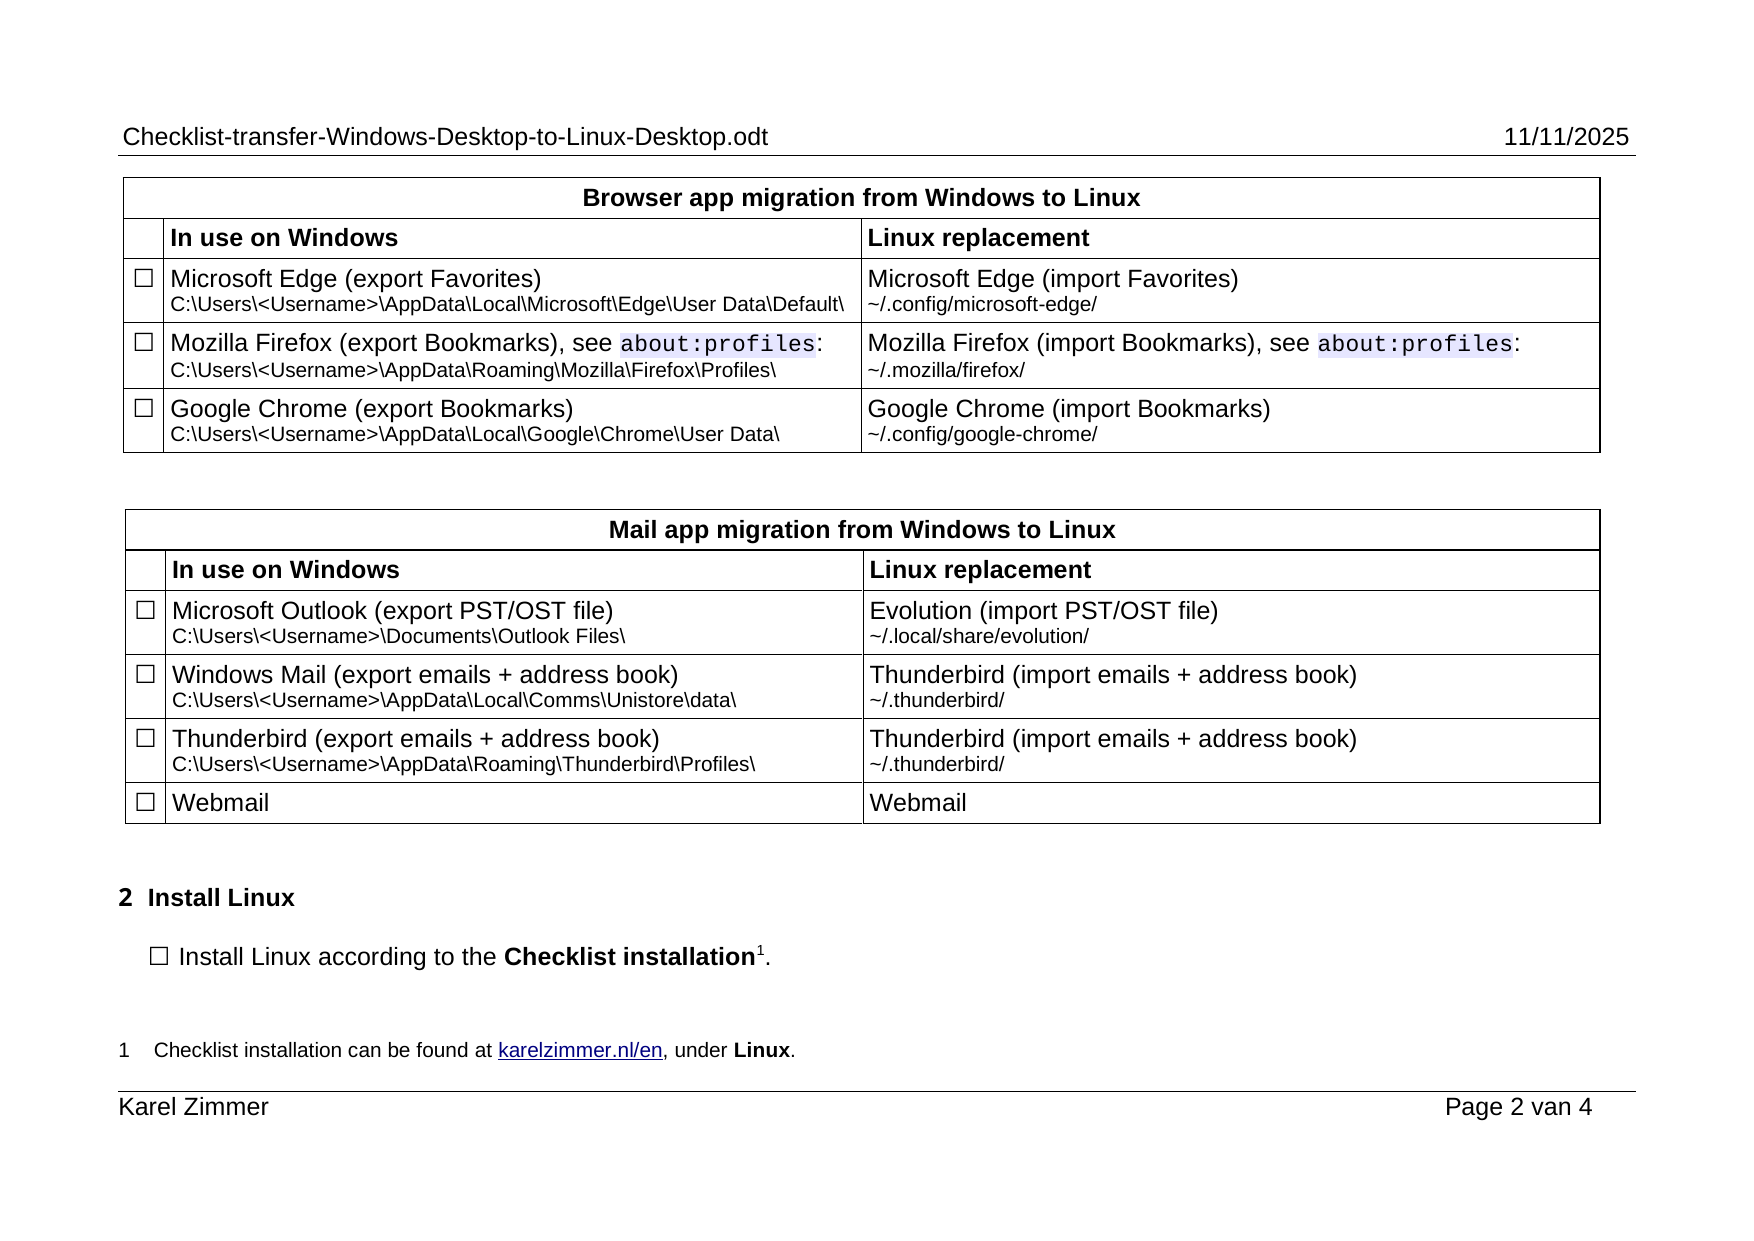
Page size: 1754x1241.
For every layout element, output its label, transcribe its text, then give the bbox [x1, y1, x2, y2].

table_cell Microsoft Edge (export Favorites) C:\Users\<Username>\AppData\Local\Microsoft\Edge\User Data\Default\ [164, 259, 861, 322]
table_header Browser app migration from Windows to Linux [124, 178, 1599, 218]
table_cell Webmail [864, 783, 1599, 823]
table_cell Thunderbird (import emails + address book) ~/.thunderbird/ [864, 719, 1599, 782]
table_cell [126, 551, 165, 590]
table_cell In use on Windows [166, 551, 862, 590]
table_cell Linux replacement [862, 219, 1599, 258]
table_cell Windows Mail (export emails + address book) C:\Users\<Username>\AppData\Local\Comms\Unistore\data\ [166, 655, 862, 718]
table_cell Microsoft Edge (import Favorites) ~/.config/microsoft-edge/ [862, 259, 1599, 322]
table_cell Linux replacement [864, 551, 1599, 590]
table_cell Microsoft Outlook (export PST/OST file) C:\Users\<Username>\Documents\Outlook Files\ [166, 591, 862, 654]
table_cell Google Chrome (import Bookmarks) ~/.config/google-chrome/ [862, 389, 1599, 452]
table_cell ☐ [126, 655, 165, 718]
table_header Install Linux according to the Checklist installation. [177, 942, 1617, 972]
table_cell ☐ [124, 389, 163, 452]
table_cell ☐ [126, 783, 165, 823]
table_cell Google Chrome (export Bookmarks) C:\Users\<Username>\AppData\Local\Google\Chrome\User Data\ [164, 389, 861, 452]
table_cell ☐ [126, 591, 165, 654]
list Install Linux [118, 880, 1636, 914]
table_cell Mozilla Firefox (import Bookmarks), see about:profiles: ~/.mozilla/firefox/ [862, 323, 1599, 388]
table_cell Evolution (import PST/OST file) ~/.local/share/evolution/ [864, 591, 1599, 654]
table_header Mail app migration from Windows to Linux [126, 510, 1599, 549]
table_cell ☐ [124, 259, 163, 322]
table_cell [124, 219, 163, 258]
table_cell ☐ [126, 719, 165, 782]
table_cell In use on Windows [164, 219, 861, 258]
table_cell ☐ [124, 323, 163, 388]
table_cell Thunderbird (export emails + address book) C:\Users\<Username>\AppData\Roaming\Thunderbird\Profiles\ [166, 719, 862, 782]
table_cell Webmail [166, 783, 862, 823]
table_header ☐ [141, 942, 177, 972]
table_cell Thunderbird (import emails + address book) ~/.thunderbird/ [864, 655, 1599, 718]
table_cell Mozilla Firefox (export Bookmarks), see about:profiles: C:\Users\<Username>\AppData\Roaming\Mozilla\Firefox\Profiles\ [164, 323, 861, 388]
